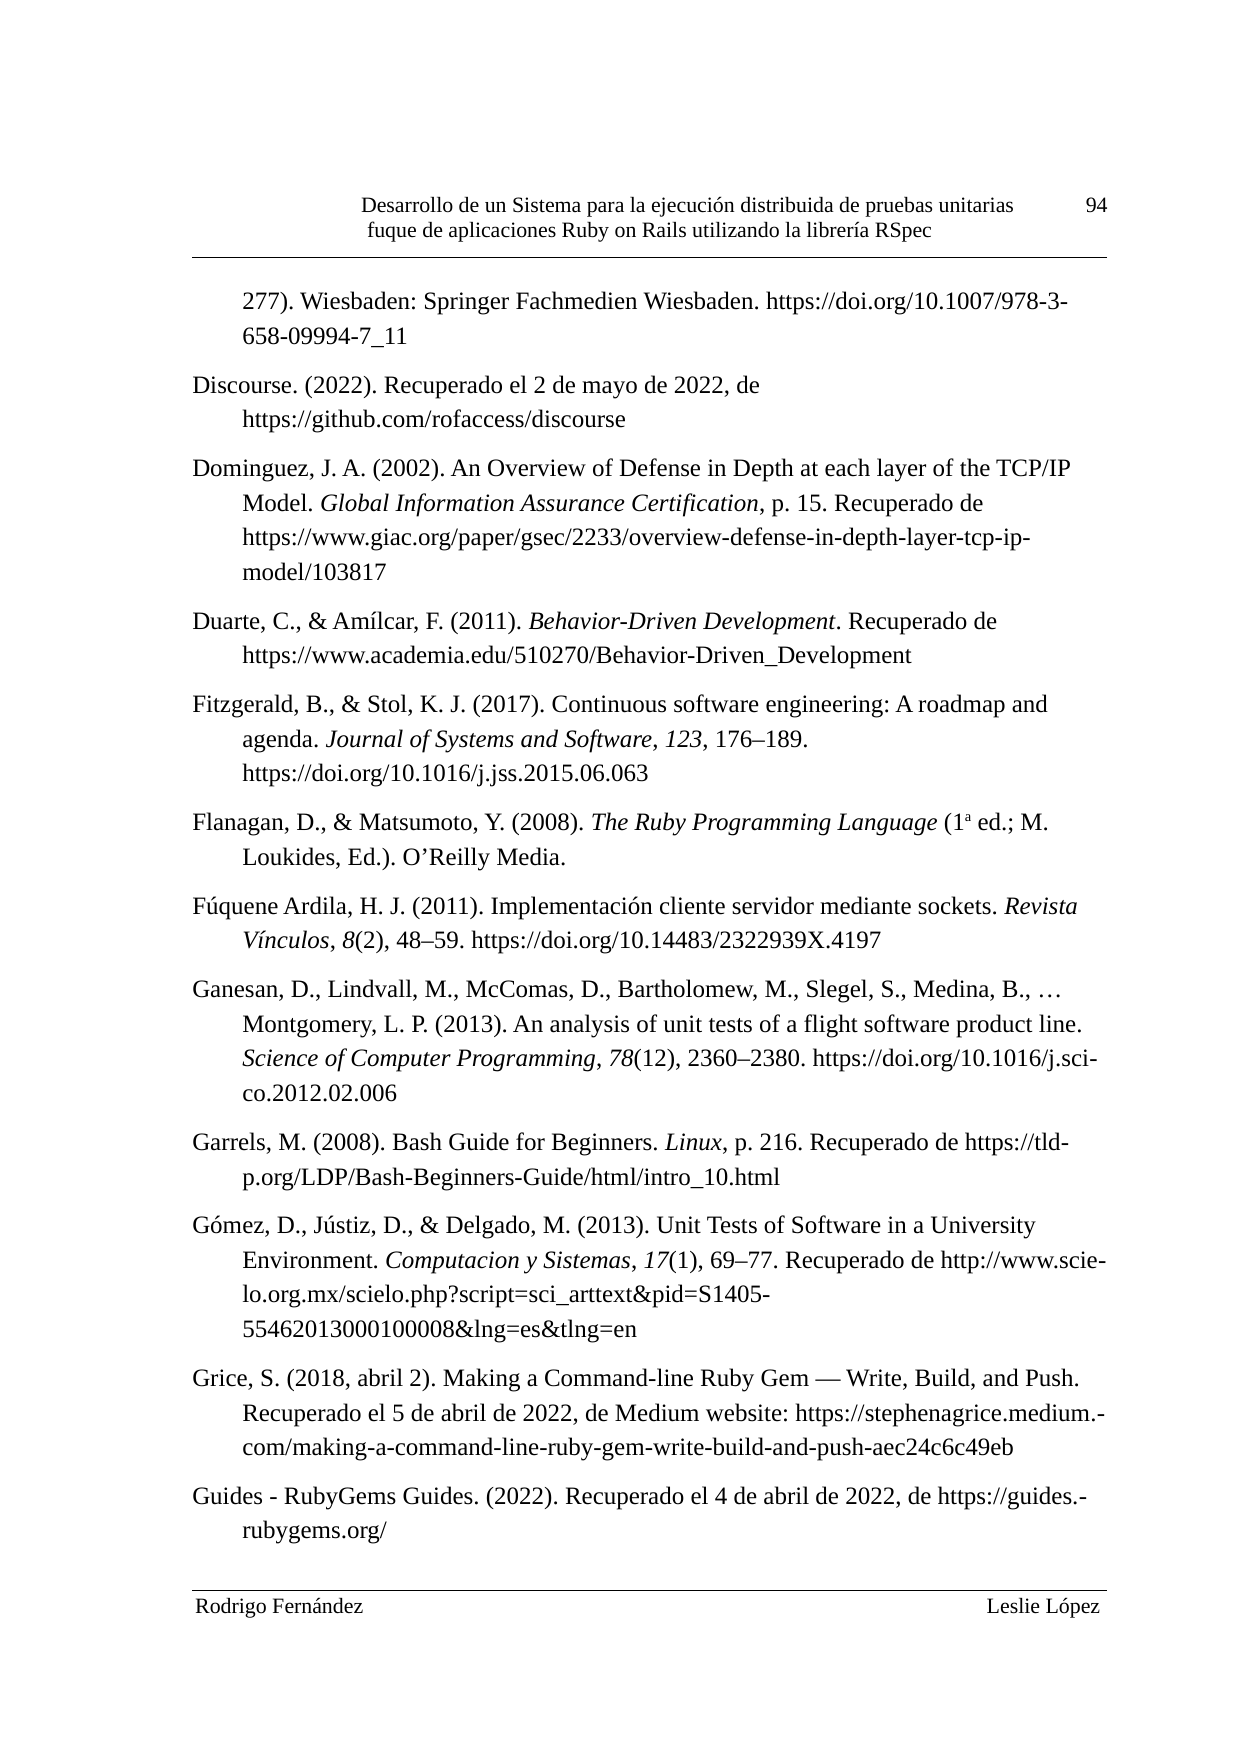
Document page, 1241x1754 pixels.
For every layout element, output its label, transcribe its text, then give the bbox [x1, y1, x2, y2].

text Dominguez, J. A. (2002). An Overview of Defense in Depth at each layer of the TCP/IP Model. Global Information Assurance Certification, p. 15. Recuperado de https://www.giac.org/paper/gsec/2233/overview-defense-in-depth-layer-tcp-ip-model/103817 [192, 453, 1107, 586]
text Flanagan, D., & Matsumoto, Y. (2008). The Ruby Programming Language (1a ed.; M. Loukides, Ed.). O’Reilly Media. [192, 807, 1107, 871]
text Fitzgerald, B., & Stol, K. J. (2017). Continuous software engineering: A roadmap and agenda. Journal of Systems and Software, 123, 176–189. https://doi.org/10.1016/j.jss.2015.06.063 [192, 689, 1107, 787]
text Gómez, D., Jústiz, D., & Delgado, M. (2013). Unit Tests of Software in a University Environment. Computacion y Sistemas, 17(1), 69–77. Recuperado de http://www.scie­lo.org.mx/scielo.php?script=sci_arttext&pid=S1405-55462013000100008&lng=es&tlng=en [192, 1211, 1107, 1343]
text Grice, S. (2018, abril 2). Making a Command-line Ruby Gem — Write, Build, and Push. Recuperado el 5 de abril de 2022, de Medium website: https://stephenagrice.medium.­com/making-a-command-line-ruby-gem-write-build-and-push-aec24c6c49eb [192, 1363, 1107, 1461]
text Fúquene Ardila, H. J. (2011). Implementación cliente servidor mediante sockets. Revista Vínculos, 8(2), 48–59. https://doi.org/10.14483/2322939X.4197 [192, 891, 1107, 954]
text Discourse. (2022). Recuperado el 2 de mayo de 2022, de https://github.com/rofaccess/discourse [192, 370, 1107, 433]
text Guides - RubyGems Guides. (2022). Recuperado el 4 de abril de 2022, de https://guides.­rubygems.org/ [192, 1481, 1107, 1544]
text 277). Wiesbaden: Springer Fachmedien Wiesbaden. https://doi.org/10.1007/978-3-658-09994-7_11 [192, 286, 1107, 349]
text Garrels, M. (2008). Bash Guide for Beginners. Linux, p. 216. Recuperado de https://tld­p.org/LDP/Bash-Beginners-Guide/html/intro_10.html [192, 1127, 1107, 1190]
text Duarte, C., & Amílcar, F. (2011). Behavior-Driven Development. Recuperado de https://www.academia.edu/510270/Behavior-Driven_Development [192, 606, 1107, 669]
text Ganesan, D., Lindvall, M., McComas, D., Bartholomew, M., Slegel, S., Medina, B., … Montgomery, L. P. (2013). An analysis of unit tests of a flight software product line. Science of Computer Programming, 78(12), 2360–2380. https://doi.org/10.1016/j.sci­co.2012.02.006 [192, 974, 1107, 1107]
